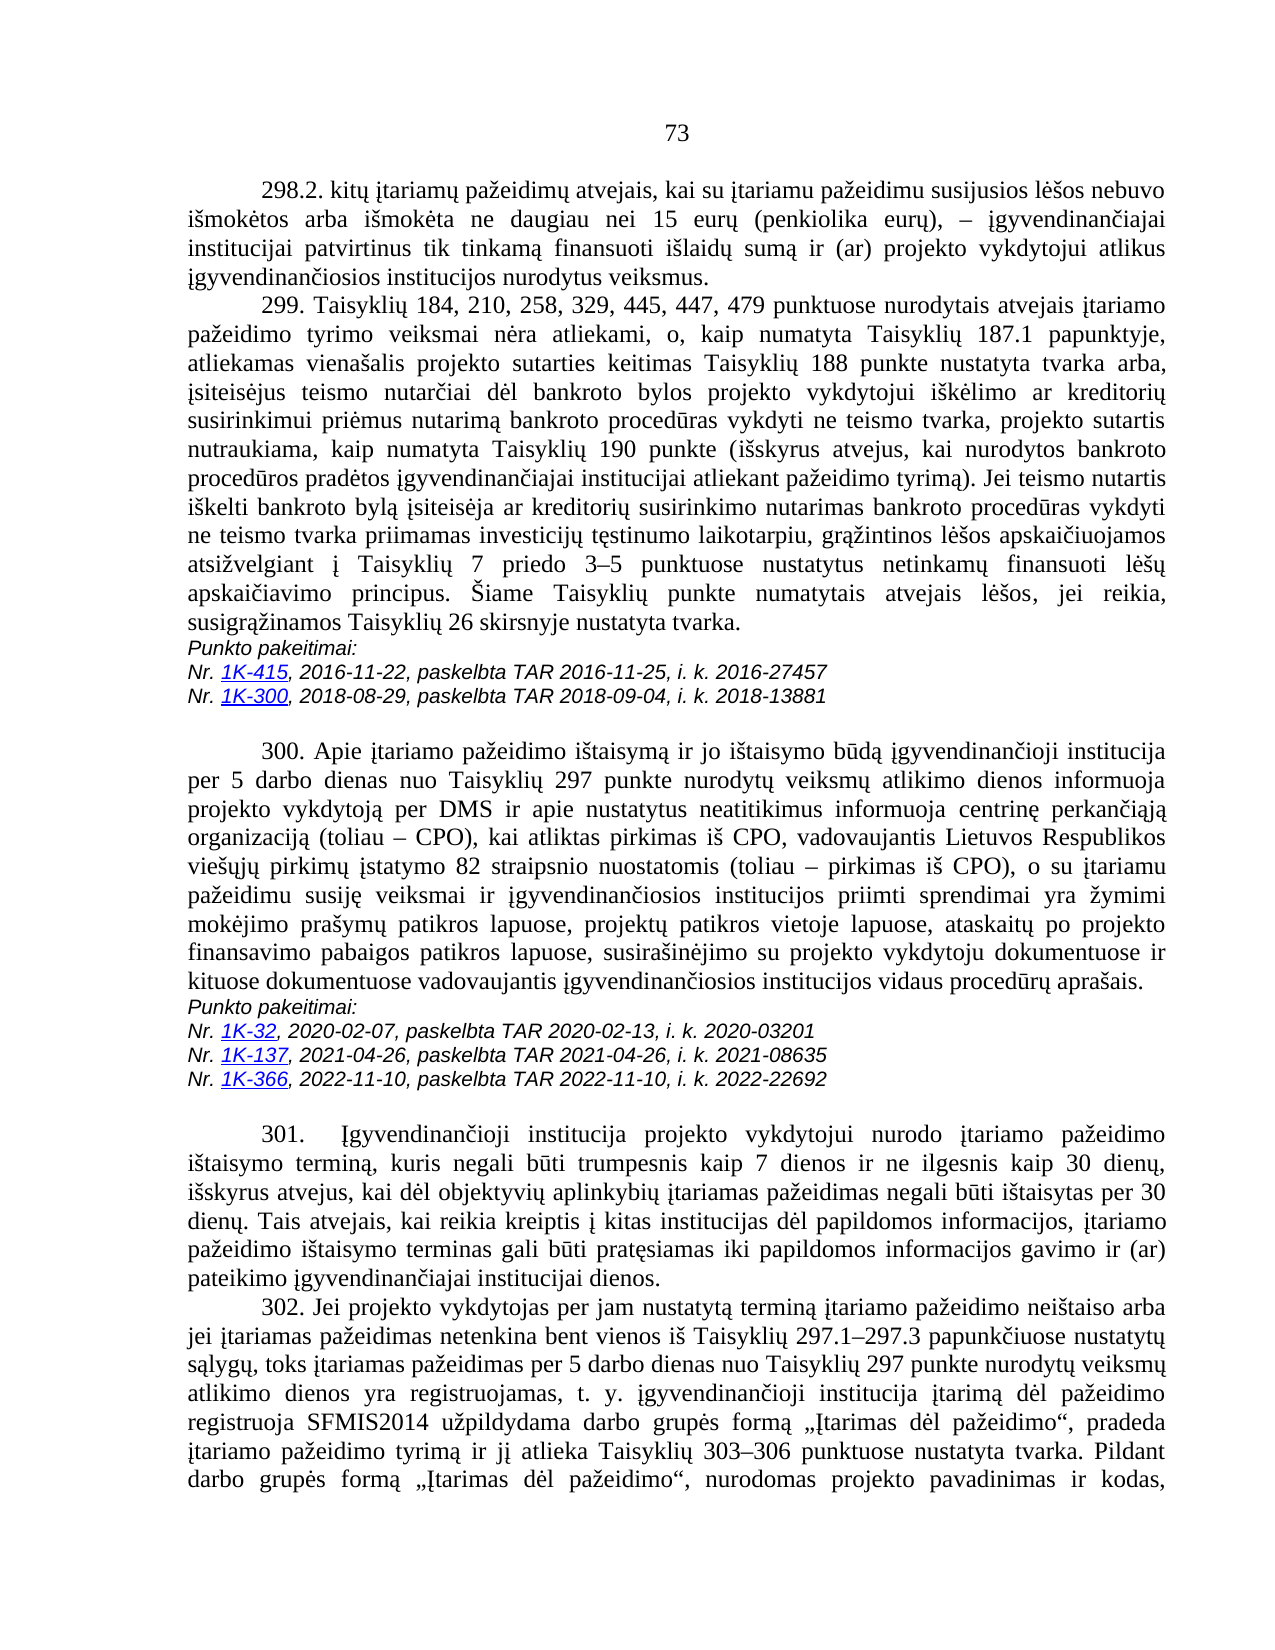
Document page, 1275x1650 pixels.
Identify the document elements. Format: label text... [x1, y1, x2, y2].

text 298.2. kitų įtariamų pažeidimų atvejais, kai su įtariamu pažeidimu susijusios lėšos nebuvo išmokėtos arba išmokėta ne daugiau nei 15 eurų (penkiolika eurų), – įgyvendinančiajai institucijai patvirtinus tik tinkamą finansuoti išlaidų sumą ir (ar) projekto vykdytojui atlikus įgyvendinančiosios institucijos nurodytus veiksmus. [187, 176, 1167, 291]
text Nr. 1K-415, 2016-11-22, paskelbta TAR 2016-11-25, i. k. 2016-27457 [187, 659, 1167, 683]
text Nr. 1K-137, 2021-04-26, paskelbta TAR 2021-04-26, i. k. 2021-08635 [187, 1043, 1167, 1067]
text 300. Apie įtariamo pažeidimo ištaisymą ir jo ištaisymo būdą įgyvendinančioji institucija per 5 darbo dienas nuo Taisyklių 297 punkte nurodytų veiksmų atlikimo dienos informuoja projekto vykdytoją per DMS ir apie nustatytus neatitikimus informuoja centrinę perkančiąją organizaciją (toliau – CPO), kai atliktas pirkimas iš CPO, vadovaujantis Lietuvos Respublikos viešųjų pirkimų įstatymo 82 straipsnio nuostatomis (toliau – pirkimas iš CPO), o su įtariamu pažeidimu susiję veiksmai ir įgyvendinančiosios institucijos priimti sprendimai yra žymimi mokėjimo prašymų patikros lapuose, projektų patikros vietoje lapuose, ataskaitų po projekto finansavimo pabaigos patikros lapuose, susirašinėjimo su projekto vykdytoju dokumentuose ir kituose dokumentuose vadovaujantis įgyvendinančiosios institucijos vidaus procedūrų aprašais. [187, 736, 1167, 995]
text 301. Įgyvendinančioji institucija projekto vykdytojui nurodo įtariamo pažeidimo ištaisymo terminą, kuris negali būti trumpesnis kaip 7 dienos ir ne ilgesnis kaip 30 dienų, išskyrus atvejus, kai dėl objektyvių aplinkybių įtariamas pažeidimas negali būti ištaisytas per 30 dienų. Tais atvejais, kai reikia kreiptis į kitas institucijas dėl papildomos informacijos, įtariamo pažeidimo ištaisymo terminas gali būti pratęsiamas iki papildomos informacijos gavimo ir (ar) pateikimo įgyvendinančiajai institucijai dienos. [187, 1119, 1167, 1292]
text Nr. 1K-366, 2022-11-10, paskelbta TAR 2022-11-10, i. k. 2022-22692 [187, 1067, 1167, 1091]
text Nr. 1K-32, 2020-02-07, paskelbta TAR 2020-02-13, i. k. 2020-03201 [187, 1019, 1167, 1043]
text Punkto pakeitimai: [187, 995, 1167, 1019]
text 299. Taisyklių 184, 210, 258, 329, 445, 447, 479 punktuose nurodytais atvejais įtariamo pažeidimo tyrimo veiksmai nėra atliekami, o, kaip numatyta Taisyklių 187.1 papunktyje, atliekamas vienašalis projekto sutarties keitimas Taisyklių 188 punkte nustatyta tvarka arba, įsiteisėjus teismo nutarčiai dėl bankroto bylos projekto vykdytojui iškėlimo ar kreditorių susirinkimui priėmus nutarimą bankroto procedūras vykdyti ne teismo tvarka, projekto sutartis nutraukiama, kaip numatyta Taisyklių 190 punkte (išskyrus atvejus, kai nurodytos bankroto procedūros pradėtos įgyvendinančiajai institucijai atliekant pažeidimo tyrimą). Jei teismo nutartis iškelti bankroto bylą įsiteisėja ar kreditorių susirinkimo nutarimas bankroto procedūras vykdyti ne teismo tvarka priimamas investicijų tęstinumo laikotarpiu, grąžintinos lėšos apskaičiuojamos atsižvelgiant į Taisyklių 7 priedo 3–5 punktuose nustatytus netinkamų finansuoti lėšų apskaičiavimo principus. Šiame Taisyklių punkte numatytais atvejais lėšos, jei reikia, susigrąžinamos Taisyklių 26 skirsnyje nustatyta tvarka. [187, 291, 1167, 636]
text Nr. 1K-300, 2018-08-29, paskelbta TAR 2018-09-04, i. k. 2018-13881 [187, 683, 1167, 707]
text 302. Jei projekto vykdytojas per jam nustatytą terminą įtariamo pažeidimo neištaiso arba jei įtariamas pažeidimas netenkina bent vienos iš Taisyklių 297.1–297.3 papunkčiuose nustatytų sąlygų, toks įtariamas pažeidimas per 5 darbo dienas nuo Taisyklių 297 punkte nurodytų veiksmų atlikimo dienos yra registruojamas, t. y. įgyvendinančioji institucija įtarimą dėl pažeidimo registruoja SFMIS2014 užpildydama darbo grupės formą „Įtarimas dėl pažeidimo“, pradeda įtariamo pažeidimo tyrimą ir jį atlieka Taisyklių 303–306 punktuose nustatyta tvarka. Pildant darbo grupės formą „Įtarimas dėl pažeidimo“, nurodomas projekto pavadinimas ir kodas, [187, 1292, 1167, 1493]
text Punkto pakeitimai: [187, 636, 1167, 659]
